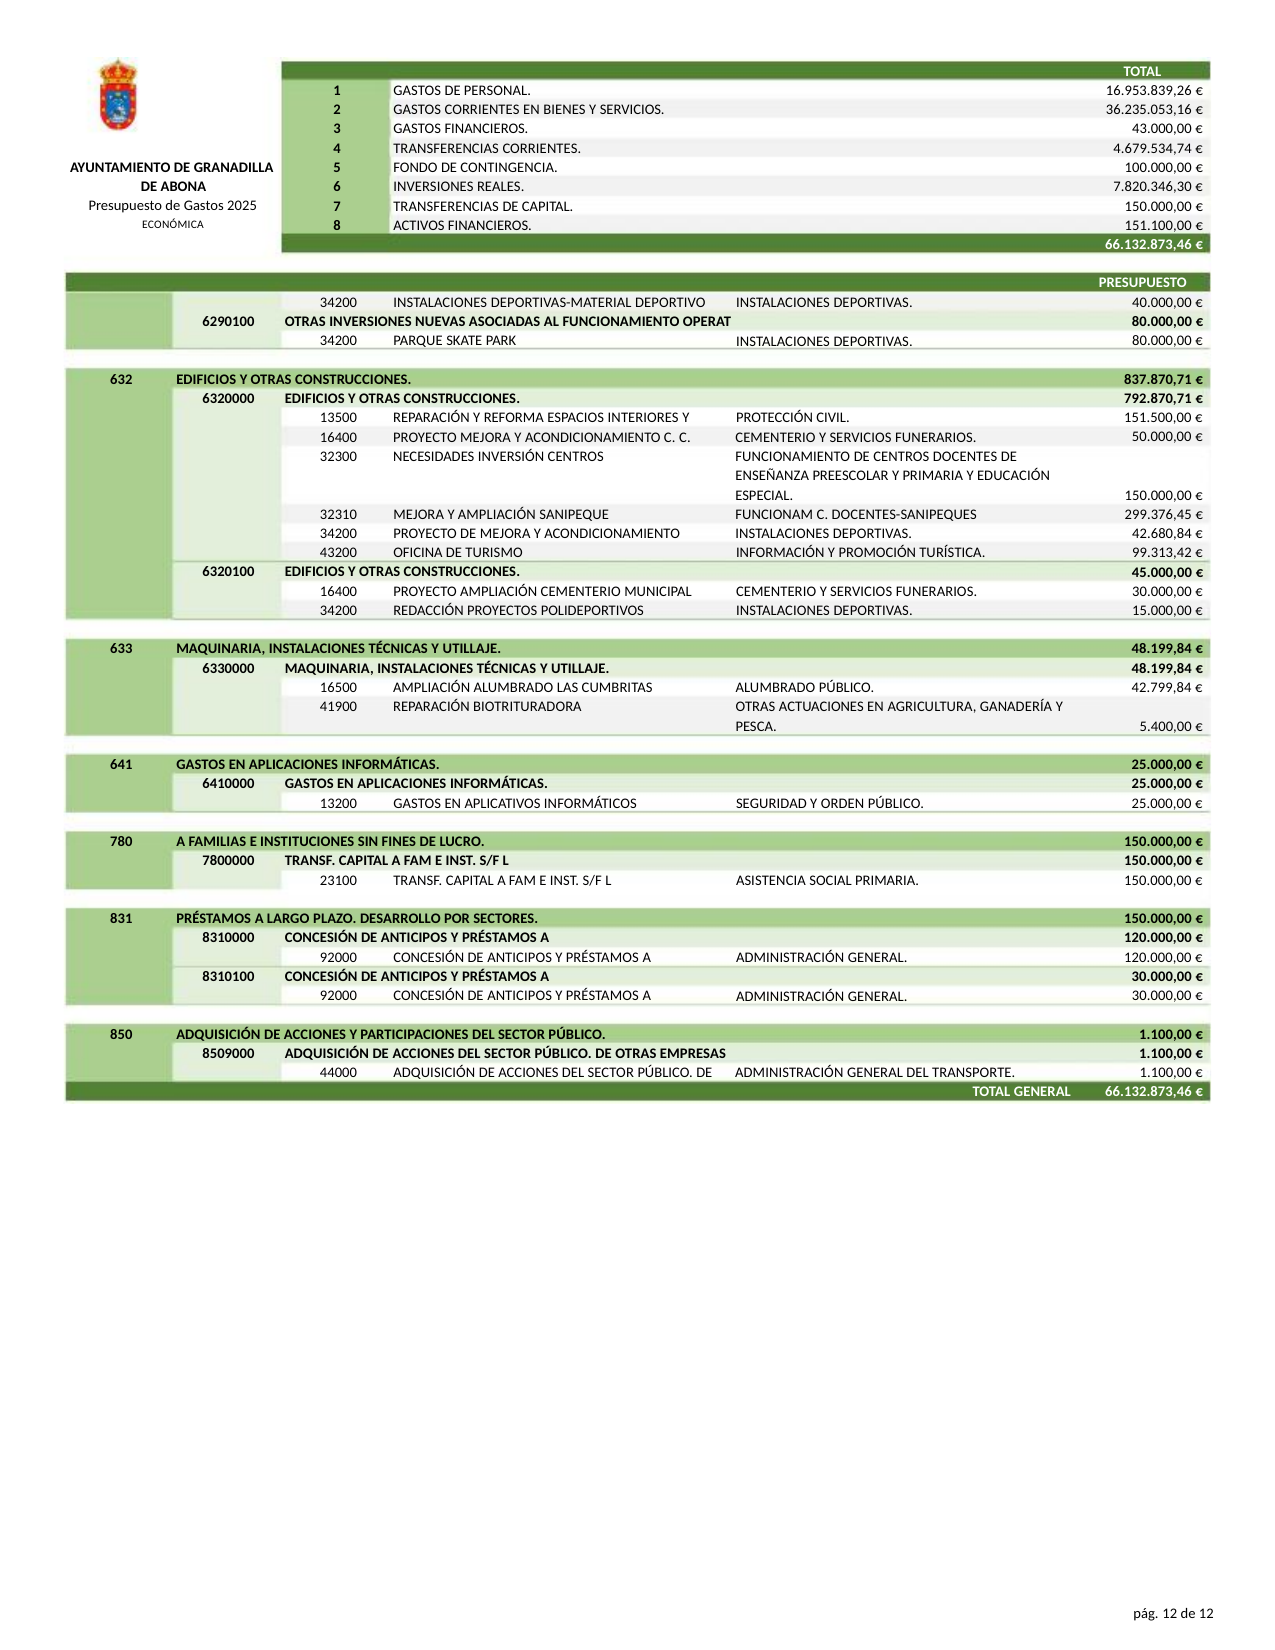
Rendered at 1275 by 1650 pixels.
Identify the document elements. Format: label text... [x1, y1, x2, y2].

text FUNCIONAMIENTO DE CENTROS DOCENTES DE [735, 447, 1075, 465]
text 32310 [319, 505, 382, 523]
text 150.000,00 € [1124, 851, 1227, 869]
text 15.000,00 € [1132, 601, 1227, 619]
text ADQUISICIÓN DE ACCIONES Y PARTICIPACIONES DEL SECTOR PÚBLICO. [176, 1025, 633, 1043]
text 7.820.346,30 € [1113, 177, 1227, 195]
text 780 [110, 832, 138, 850]
text 2 [333, 100, 347, 118]
text 8310100 [202, 967, 262, 985]
text 92000 [319, 986, 382, 1004]
text A FAMILIAS E INSTITUCIONES SIN FINES DE LUCRO. [176, 832, 511, 850]
text 23100 [319, 871, 382, 889]
text DE ABONA [141, 177, 301, 196]
text ESPECIAL. [735, 486, 1075, 503]
text 150.000,00 € [1124, 909, 1227, 927]
text ADQUISICIÓN DE ACCIONES DEL SECTOR PÚBLICO. DE OTRAS EMPRESAS [284, 1044, 751, 1062]
text 6500 [327, 678, 382, 696]
text 25.000,00 € [1131, 794, 1227, 812]
text 13500 [319, 408, 382, 426]
text INFORMACIÓN Y PROMOCIÓN TURÍSTICA. [736, 543, 1011, 561]
text 80.000,00 € [1132, 312, 1227, 330]
text OTRAS ACTUACIONES EN AGRICULTURA, GANADERÍA Y [735, 697, 1089, 716]
text 8310000 [202, 928, 262, 946]
text 792.870,71 € [1124, 389, 1227, 407]
text EDIFICIOS Y OTRAS CONSTRUCCIONES. [284, 562, 545, 581]
text 43.000,00 € [1132, 119, 1227, 137]
text 120.000,00 € [1124, 928, 1227, 947]
text INSTALACIONES DEPORTIVAS. [736, 332, 939, 349]
text REDACCIÓN PROYECTOS POLIDEPORTIVOS [393, 601, 719, 619]
text 6330000 [202, 659, 262, 677]
text 6320000 [202, 389, 262, 407]
text ADMINISTRACIÓN GENERAL. [736, 987, 932, 1004]
text 8509000 [202, 1044, 262, 1062]
text PROTECCIÓN CIVIL. [736, 408, 876, 426]
text 633 [110, 639, 138, 657]
text FUNCIONAM C. DOCENTES-SANIPEQUES [735, 505, 1075, 523]
text 1 [333, 81, 347, 99]
text 100.000,00 € [1124, 158, 1227, 176]
text 25.000,00 € [1131, 755, 1227, 773]
text PRESUPUESTO [1098, 273, 1227, 291]
text 30.000,00 € [1131, 967, 1227, 985]
text TRANSFERENCIAS DE CAPITAL. [393, 197, 689, 214]
text 150.000,00 € [1124, 486, 1227, 503]
text 6400 [327, 582, 382, 600]
text TOTAL GENERAL [972, 1082, 1087, 1101]
text CONCESIÓN DE ANTICIPOS Y PRÉSTAMOS A [393, 986, 676, 1004]
text 6290100 [202, 312, 262, 330]
text SEGURIDAD Y ORDEN PÚBLICO. [736, 794, 948, 812]
text PROYECTO DE MEJORA Y ACONDICIONAMIENTO [393, 524, 707, 542]
text MAQUINARIA, INSTALACIONES TÉCNICAS Y UTILLAJE. [284, 659, 635, 677]
text 1900 [327, 697, 382, 716]
text 4 [333, 139, 347, 157]
text PROYECTO MEJORA Y ACONDICIONAMIENTO C. C. [393, 428, 717, 446]
text 43200 [319, 543, 382, 562]
text 25.000,00 € [1131, 774, 1227, 792]
text CEMENTERIO Y SERVICIOS FUNERARIOS. [735, 428, 1075, 446]
text GASTOS CORRIENTES EN BIENES Y SERVICIOS. [393, 100, 689, 118]
text 6410000 [202, 774, 262, 792]
text 1.100,00 € [1139, 1025, 1212, 1043]
text FONDO DE CONTINGENCIA. [393, 158, 689, 176]
text 5.400,00 € [1139, 717, 1227, 735]
text MAQUINARIA, INSTALACIONES TÉCNICAS Y UTILLAJE. [176, 639, 527, 657]
text GASTOS EN APLICATIVOS INFORMÁTICOS [393, 794, 664, 812]
text 42.799,84 € [1131, 678, 1227, 696]
text REPARACIÓN BIOTRITURADORA [393, 697, 678, 716]
text 32300 [319, 447, 382, 465]
text GASTOS EN APLICACIONES INFORMÁTICAS. [284, 774, 574, 792]
text EDIFICIOS Y OTRAS CONSTRUCCIONES. [176, 370, 437, 388]
text 6320100 [202, 562, 262, 581]
text 50.000,00 € [1132, 427, 1227, 446]
text AYUNTAMIENTO DE GRANADILLA [70, 158, 301, 176]
text 4.679.534,74 € [1113, 139, 1227, 157]
text 16.953.839,26 € [1106, 81, 1227, 99]
text Presupuesto de Gastos 2025 [88, 196, 301, 214]
text 1.100,00 € [1139, 1044, 1212, 1062]
text 16400 [319, 428, 382, 446]
text 30.000,00 € [1132, 986, 1227, 1004]
text MEJORA Y AMPLIACIÓN SANIPEQUE [393, 505, 707, 523]
text GASTOS FINANCIEROS. [393, 119, 689, 137]
text 1 [319, 678, 327, 696]
text 92000 [319, 948, 382, 966]
text TRANSF. CAPITAL A FAM E INST. S/F L [284, 851, 538, 869]
text 3 [319, 601, 327, 619]
text ECONÓMICA [142, 217, 301, 231]
text pág. 12 de 12 [1133, 1604, 1238, 1622]
text CONCESIÓN DE ANTICIPOS Y PRÉSTAMOS A [393, 948, 676, 966]
text 632 [110, 370, 138, 388]
text INSTALACIONES DEPORTIVAS. [736, 601, 1001, 619]
text 850 [110, 1025, 138, 1043]
text 48.199,84 € [1131, 659, 1227, 677]
text INSTALACIONES DEPORTIVAS. [735, 524, 1075, 542]
text 42.680,84 € [1132, 524, 1227, 542]
text 45.000,00 € [1132, 563, 1227, 581]
text 4 [319, 697, 327, 716]
text INVERSIONES REALES. [393, 177, 689, 195]
text CONCESIÓN DE ANTICIPOS Y PRÉSTAMOS A [284, 967, 574, 985]
text 641 [110, 755, 138, 773]
text 150.000,00 € [1124, 832, 1227, 850]
text TOTAL [1123, 62, 1169, 80]
text ADMINISTRACIÓN GENERAL. [736, 948, 932, 966]
text 5 [333, 158, 347, 176]
text 48.199,84 € [1131, 639, 1227, 657]
text 299.376,45 € [1124, 505, 1227, 523]
text 150.000,00 € [1124, 871, 1227, 889]
text OFICINA DE TURISMO [393, 543, 707, 562]
text ALUMBRADO PÚBLICO. [735, 678, 1089, 696]
text PARQUE SKATE PARK [393, 331, 544, 349]
text 1 [319, 582, 327, 600]
text NECESIDADES INVERSIÓN CENTROS [393, 447, 717, 465]
text 4200 [327, 601, 382, 619]
text INSTALACIONES DEPORTIVAS. [736, 293, 939, 311]
text ADQUISICIÓN DE ACCIONES DEL SECTOR PÚBLICO. DE ADMINISTRACIÓN GENERAL DEL TRANSPORTE. [393, 1063, 1040, 1081]
text 99.313,42 € [1132, 543, 1227, 561]
text ENSEÑANZA PREESCOLAR Y PRIMARIA Y EDUCACIÓN [735, 466, 1075, 484]
text 36.235.053,16 € [1106, 100, 1227, 118]
text 44000 [319, 1063, 382, 1081]
text PRÉSTAMOS A LARGO PLAZO. DESARROLLO POR SECTORES. [176, 909, 565, 927]
text 3 [319, 293, 327, 311]
text 7800000 [202, 851, 262, 869]
text 80.000,00 € [1132, 331, 1227, 349]
text 30.000,00 € [1132, 582, 1227, 600]
text 1.100,00 € [1139, 1063, 1227, 1081]
text CEMENTERIO Y SERVICIOS FUNERARIOS. [736, 582, 1001, 600]
text PROYECTO AMPLIACIÓN CEMENTERIO MUNICIPAL [393, 582, 719, 600]
text 40.000,00 € [1132, 293, 1227, 311]
text 6 [333, 177, 347, 195]
text REPARACIÓN Y REFORMA ESPACIOS INTERIORES Y [393, 408, 717, 426]
text ACTIVOS FINANCIEROS. [393, 216, 689, 234]
text 151.100,00 € [1124, 216, 1227, 234]
text 3 [333, 119, 347, 137]
text EDIFICIOS Y OTRAS CONSTRUCCIONES. [284, 389, 545, 407]
text 66.132.873,46 € [1105, 1082, 1217, 1101]
text INSTALACIONES DEPORTIVAS-MATERIAL DEPORTIVO [393, 293, 732, 311]
text 837.870,71 € [1124, 370, 1227, 388]
text 8 [333, 216, 347, 234]
text 120.000,00 € [1124, 948, 1227, 966]
text 13200 [319, 794, 382, 812]
text TRANSF. CAPITAL A FAM E INST. S/F L [393, 871, 640, 889]
text 7 [333, 197, 347, 214]
text GASTOS DE PERSONAL. [393, 81, 689, 99]
text CONCESIÓN DE ANTICIPOS Y PRÉSTAMOS A [284, 928, 574, 946]
text 34200 [319, 524, 382, 542]
text 150.000,00 € [1124, 197, 1227, 214]
text ASISTENCIA SOCIAL PRIMARIA. [736, 871, 948, 889]
text 831 [110, 909, 138, 927]
text 66.132.873,46 € [1105, 235, 1217, 253]
text TRANSFERENCIAS CORRIENTES. [393, 139, 689, 157]
text 4200 [327, 293, 382, 311]
text GASTOS EN APLICACIONES INFORMÁTICAS. [176, 755, 466, 773]
text PESCA. [735, 717, 1089, 735]
text 151.500,00 € [1124, 408, 1227, 426]
text AMPLIACIÓN ALUMBRADO LAS CUMBRITAS [393, 678, 678, 696]
text 34200 [319, 331, 382, 349]
text OTRAS INVERSIONES NUEVAS ASOCIADAS AL FUNCIONAMIENTO OPERAT [284, 312, 759, 330]
